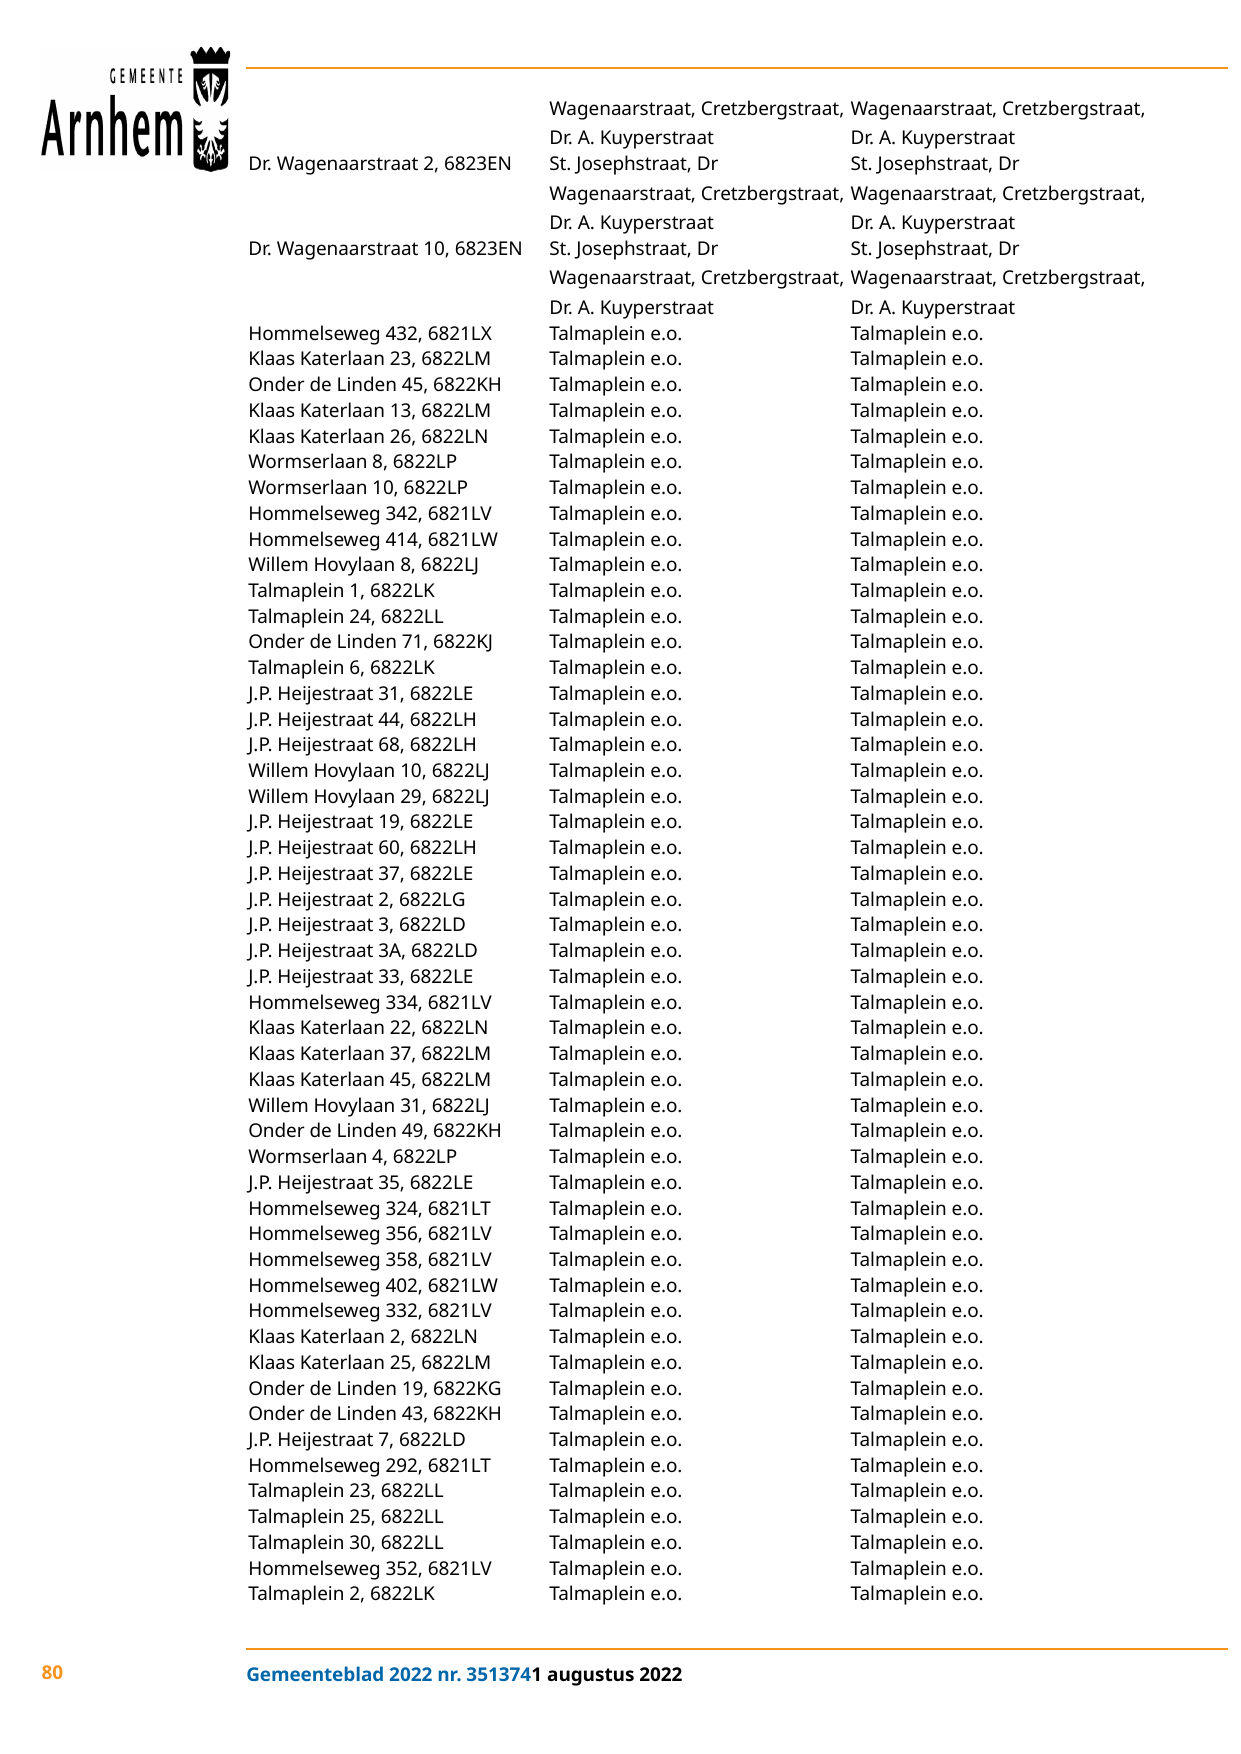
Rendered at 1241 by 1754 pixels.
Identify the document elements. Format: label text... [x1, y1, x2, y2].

table_cell Klaas Katerlaan 26, 6822LN [248, 423, 549, 448]
table_cell Talmaplein e.o. [549, 577, 850, 603]
table_cell Talmaplein e.o. [850, 1118, 1152, 1143]
table_cell Talmaplein e.o. [850, 551, 1152, 577]
table_cell Talmaplein e.o. [850, 1040, 1152, 1066]
table_cell Talmaplein e.o. [850, 912, 1152, 937]
table_cell Talmaplein e.o. [549, 654, 850, 680]
table_cell Wormserlaan 4, 6822LP [248, 1143, 549, 1169]
table_cell Onder de Linden 71, 6822KJ [248, 629, 549, 654]
table_cell Talmaplein e.o. [549, 1298, 850, 1323]
table_cell Talmaplein e.o. [850, 1169, 1152, 1195]
table_cell Hommelseweg 414, 6821LW [248, 526, 549, 551]
table_cell Hommelseweg 432, 6821LX [248, 320, 549, 346]
table_cell Klaas Katerlaan 25, 6822LM [248, 1349, 549, 1375]
table_cell Wormserlaan 10, 6822LP [248, 474, 549, 500]
table_cell Talmaplein e.o. [549, 912, 850, 937]
table_cell Talmaplein 24, 6822LL [248, 603, 549, 629]
table_cell Talmaplein e.o. [549, 371, 850, 397]
table_cell Talmaplein e.o. [549, 1118, 850, 1143]
table_cell Talmaplein 25, 6822LL [248, 1504, 549, 1529]
table_cell Talmaplein e.o. [850, 320, 1152, 346]
table_cell J.P. Heijestraat 31, 6822LE [248, 680, 549, 706]
table_cell Talmaplein e.o. [549, 346, 850, 371]
table_cell Talmaplein e.o. [549, 1581, 850, 1606]
table_cell Talmaplein e.o. [850, 1323, 1152, 1349]
table_cell Talmaplein e.o. [549, 783, 850, 809]
table_cell Klaas Katerlaan 45, 6822LM [248, 1066, 549, 1092]
table_cell Talmaplein e.o. [850, 963, 1152, 989]
table_cell Talmaplein e.o. [850, 1143, 1152, 1169]
table_cell Talmaplein e.o. [549, 809, 850, 834]
table_cell Talmaplein e.o. [850, 397, 1152, 423]
table_cell Talmaplein e.o. [850, 680, 1152, 706]
table_cell Talmaplein e.o. [549, 1169, 850, 1195]
table_cell Talmaplein e.o. [850, 526, 1152, 551]
table_cell Talmaplein e.o. [850, 449, 1152, 474]
table_cell Talmaplein e.o. [549, 706, 850, 732]
table_cell Talmaplein e.o. [850, 474, 1152, 500]
table_cell Talmaplein e.o. [549, 680, 850, 706]
table_cell Talmaplein e.o. [549, 551, 850, 577]
table_cell Talmaplein 2, 6822LK [248, 1581, 549, 1606]
table_cell Talmaplein e.o. [549, 1015, 850, 1040]
table_cell Willem Hovylaan 31, 6822LJ [248, 1092, 549, 1117]
table_cell J.P. Heijestraat 68, 6822LH [248, 732, 549, 757]
table_cell Talmaplein 1, 6822LK [248, 577, 549, 603]
table_cell Talmaplein e.o. [850, 938, 1152, 963]
table_cell Hommelseweg 402, 6821LW [248, 1272, 549, 1298]
table_cell Talmaplein e.o. [549, 1040, 850, 1066]
table_cell Talmaplein e.o. [549, 1504, 850, 1529]
table_cell Talmaplein 23, 6822LL [248, 1478, 549, 1503]
table_cell Talmaplein e.o. [549, 1143, 850, 1169]
table_cell Willem Hovylaan 10, 6822LJ [248, 757, 549, 783]
table_cell Talmaplein e.o. [850, 1298, 1152, 1323]
table_cell Dr. Wagenaarstraat 10, 6823EN [248, 235, 549, 320]
table_cell Talmaplein e.o. [549, 603, 850, 629]
table_cell Talmaplein e.o. [850, 1401, 1152, 1426]
table_cell Talmaplein e.o. [549, 1349, 850, 1375]
table_cell J.P. Heijestraat 3, 6822LD [248, 912, 549, 937]
table_cell Hommelseweg 324, 6821LT [248, 1195, 549, 1220]
table_cell Talmaplein e.o. [850, 346, 1152, 371]
table_cell Talmaplein e.o. [850, 1066, 1152, 1092]
table_cell J.P. Heijestraat 7, 6822LD [248, 1426, 549, 1452]
table_cell St. Josephstraat, Dr Wagenaarstraat, Cretzbergstraat, Dr. A. Kuyperstraat [549, 150, 850, 235]
table_cell Talmaplein e.o. [549, 423, 850, 448]
table_cell Talmaplein e.o. [549, 320, 850, 346]
table_cell Talmaplein e.o. [549, 1092, 850, 1117]
table_cell Talmaplein e.o. [549, 860, 850, 886]
table_cell Talmaplein e.o. [850, 1195, 1152, 1220]
table_cell Talmaplein e.o. [549, 500, 850, 526]
table_cell Klaas Katerlaan 23, 6822LM [248, 346, 549, 371]
table_cell Talmaplein e.o. [850, 654, 1152, 680]
table_cell Talmaplein e.o. [549, 1066, 850, 1092]
table_cell Talmaplein e.o. [850, 1581, 1152, 1606]
table_cell Talmaplein e.o. [549, 1452, 850, 1478]
table_cell Talmaplein e.o. [549, 732, 850, 757]
table_cell Hommelseweg 356, 6821LV [248, 1220, 549, 1246]
table_cell Talmaplein e.o. [549, 629, 850, 654]
table_cell Klaas Katerlaan 22, 6822LN [248, 1015, 549, 1040]
table_cell J.P. Heijestraat 2, 6822LG [248, 886, 549, 912]
table_cell Talmaplein e.o. [850, 1246, 1152, 1272]
table_cell Willem Hovylaan 8, 6822LJ [248, 551, 549, 577]
table_cell Talmaplein e.o. [549, 757, 850, 783]
table_cell Talmaplein e.o. [549, 526, 850, 551]
table_cell Talmaplein e.o. [549, 1426, 850, 1452]
table_cell Talmaplein e.o. [850, 629, 1152, 654]
table_cell Dr. Wagenaarstraat 2, 6823EN [248, 150, 549, 235]
table_cell Talmaplein e.o. [850, 989, 1152, 1014]
table_cell Talmaplein e.o. [549, 1323, 850, 1349]
table_cell Talmaplein e.o. [850, 732, 1152, 757]
table_cell Talmaplein e.o. [850, 603, 1152, 629]
table_cell Onder de Linden 45, 6822KH [248, 371, 549, 397]
table_cell Talmaplein e.o. [850, 371, 1152, 397]
table_cell Onder de Linden 19, 6822KG [248, 1375, 549, 1401]
table_cell Talmaplein e.o. [850, 1452, 1152, 1478]
table_cell Talmaplein e.o. [549, 886, 850, 912]
table_cell Talmaplein e.o. [850, 500, 1152, 526]
table_cell Talmaplein e.o. [850, 1375, 1152, 1401]
table_cell Wagenaarstraat, Cretzbergstraat, Dr. A. Kuyperstraat [850, 95, 1152, 150]
table_cell Onder de Linden 49, 6822KH [248, 1118, 549, 1143]
table_cell Talmaplein e.o. [850, 706, 1152, 732]
table_cell Hommelseweg 334, 6821LV [248, 989, 549, 1014]
table_cell Talmaplein e.o. [549, 1375, 850, 1401]
table_cell Talmaplein e.o. [549, 1220, 850, 1246]
table_cell Talmaplein e.o. [850, 1272, 1152, 1298]
table_cell Talmaplein e.o. [850, 1426, 1152, 1452]
table_cell Klaas Katerlaan 13, 6822LM [248, 397, 549, 423]
table_cell Talmaplein e.o. [549, 397, 850, 423]
table_cell St. Josephstraat, Dr Wagenaarstraat, Cretzbergstraat, Dr. A. Kuyperstraat [850, 150, 1152, 235]
table_cell Talmaplein 6, 6822LK [248, 654, 549, 680]
table_cell Talmaplein e.o. [850, 1220, 1152, 1246]
table_cell Talmaplein e.o. [549, 938, 850, 963]
table_cell Hommelseweg 342, 6821LV [248, 500, 549, 526]
table_cell Hommelseweg 332, 6821LV [248, 1298, 549, 1323]
table_cell J.P. Heijestraat 3A, 6822LD [248, 938, 549, 963]
table_cell Talmaplein e.o. [549, 1272, 850, 1298]
table_cell Talmaplein e.o. [850, 1015, 1152, 1040]
table_cell Talmaplein e.o. [549, 989, 850, 1014]
table_cell Hommelseweg 358, 6821LV [248, 1246, 549, 1272]
picture [41, 47, 231, 172]
table_cell Wormserlaan 8, 6822LP [248, 449, 549, 474]
table_cell Talmaplein e.o. [549, 1195, 850, 1220]
table_cell Talmaplein e.o. [850, 757, 1152, 783]
table_cell Talmaplein e.o. [549, 1555, 850, 1581]
table_cell St. Josephstraat, Dr Wagenaarstraat, Cretzbergstraat, Dr. A. Kuyperstraat [549, 235, 850, 320]
table_cell Talmaplein e.o. [549, 835, 850, 860]
table_cell Klaas Katerlaan 37, 6822LM [248, 1040, 549, 1066]
table_cell Willem Hovylaan 29, 6822LJ [248, 783, 549, 809]
table_cell Hommelseweg 352, 6821LV [248, 1555, 549, 1581]
table_cell Hommelseweg 292, 6821LT [248, 1452, 549, 1478]
table_cell Talmaplein e.o. [850, 1555, 1152, 1581]
table_cell J.P. Heijestraat 33, 6822LE [248, 963, 549, 989]
table_cell Onder de Linden 43, 6822KH [248, 1401, 549, 1426]
table_cell Talmaplein e.o. [549, 449, 850, 474]
table_cell Talmaplein e.o. [549, 474, 850, 500]
table_cell Talmaplein e.o. [850, 783, 1152, 809]
table_cell Talmaplein e.o. [850, 1504, 1152, 1529]
table_cell J.P. Heijestraat 19, 6822LE [248, 809, 549, 834]
table_cell St. Josephstraat, Dr Wagenaarstraat, Cretzbergstraat, Dr. A. Kuyperstraat [850, 235, 1152, 320]
table_cell Talmaplein e.o. [850, 423, 1152, 448]
table_cell J.P. Heijestraat 44, 6822LH [248, 706, 549, 732]
table_cell Talmaplein e.o. [850, 860, 1152, 886]
table_cell Talmaplein e.o. [549, 1529, 850, 1555]
table_cell Talmaplein e.o. [549, 1246, 850, 1272]
table_cell Talmaplein e.o. [850, 577, 1152, 603]
table_cell Talmaplein 30, 6822LL [248, 1529, 549, 1555]
table_cell Talmaplein e.o. [549, 963, 850, 989]
table_cell Wagenaarstraat, Cretzbergstraat, Dr. A. Kuyperstraat [549, 95, 850, 150]
table_cell J.P. Heijestraat 35, 6822LE [248, 1169, 549, 1195]
table_cell Klaas Katerlaan 2, 6822LN [248, 1323, 549, 1349]
table_cell Talmaplein e.o. [850, 1349, 1152, 1375]
table_cell Talmaplein e.o. [549, 1401, 850, 1426]
table_cell Talmaplein e.o. [850, 1529, 1152, 1555]
table_cell Talmaplein e.o. [850, 1092, 1152, 1117]
table_cell J.P. Heijestraat 60, 6822LH [248, 835, 549, 860]
table_cell Talmaplein e.o. [549, 1478, 850, 1503]
table_cell Talmaplein e.o. [850, 1478, 1152, 1503]
table_cell Talmaplein e.o. [850, 835, 1152, 860]
table_cell Talmaplein e.o. [850, 886, 1152, 912]
table_cell [248, 95, 549, 150]
table_cell Talmaplein e.o. [850, 809, 1152, 834]
table_cell J.P. Heijestraat 37, 6822LE [248, 860, 549, 886]
